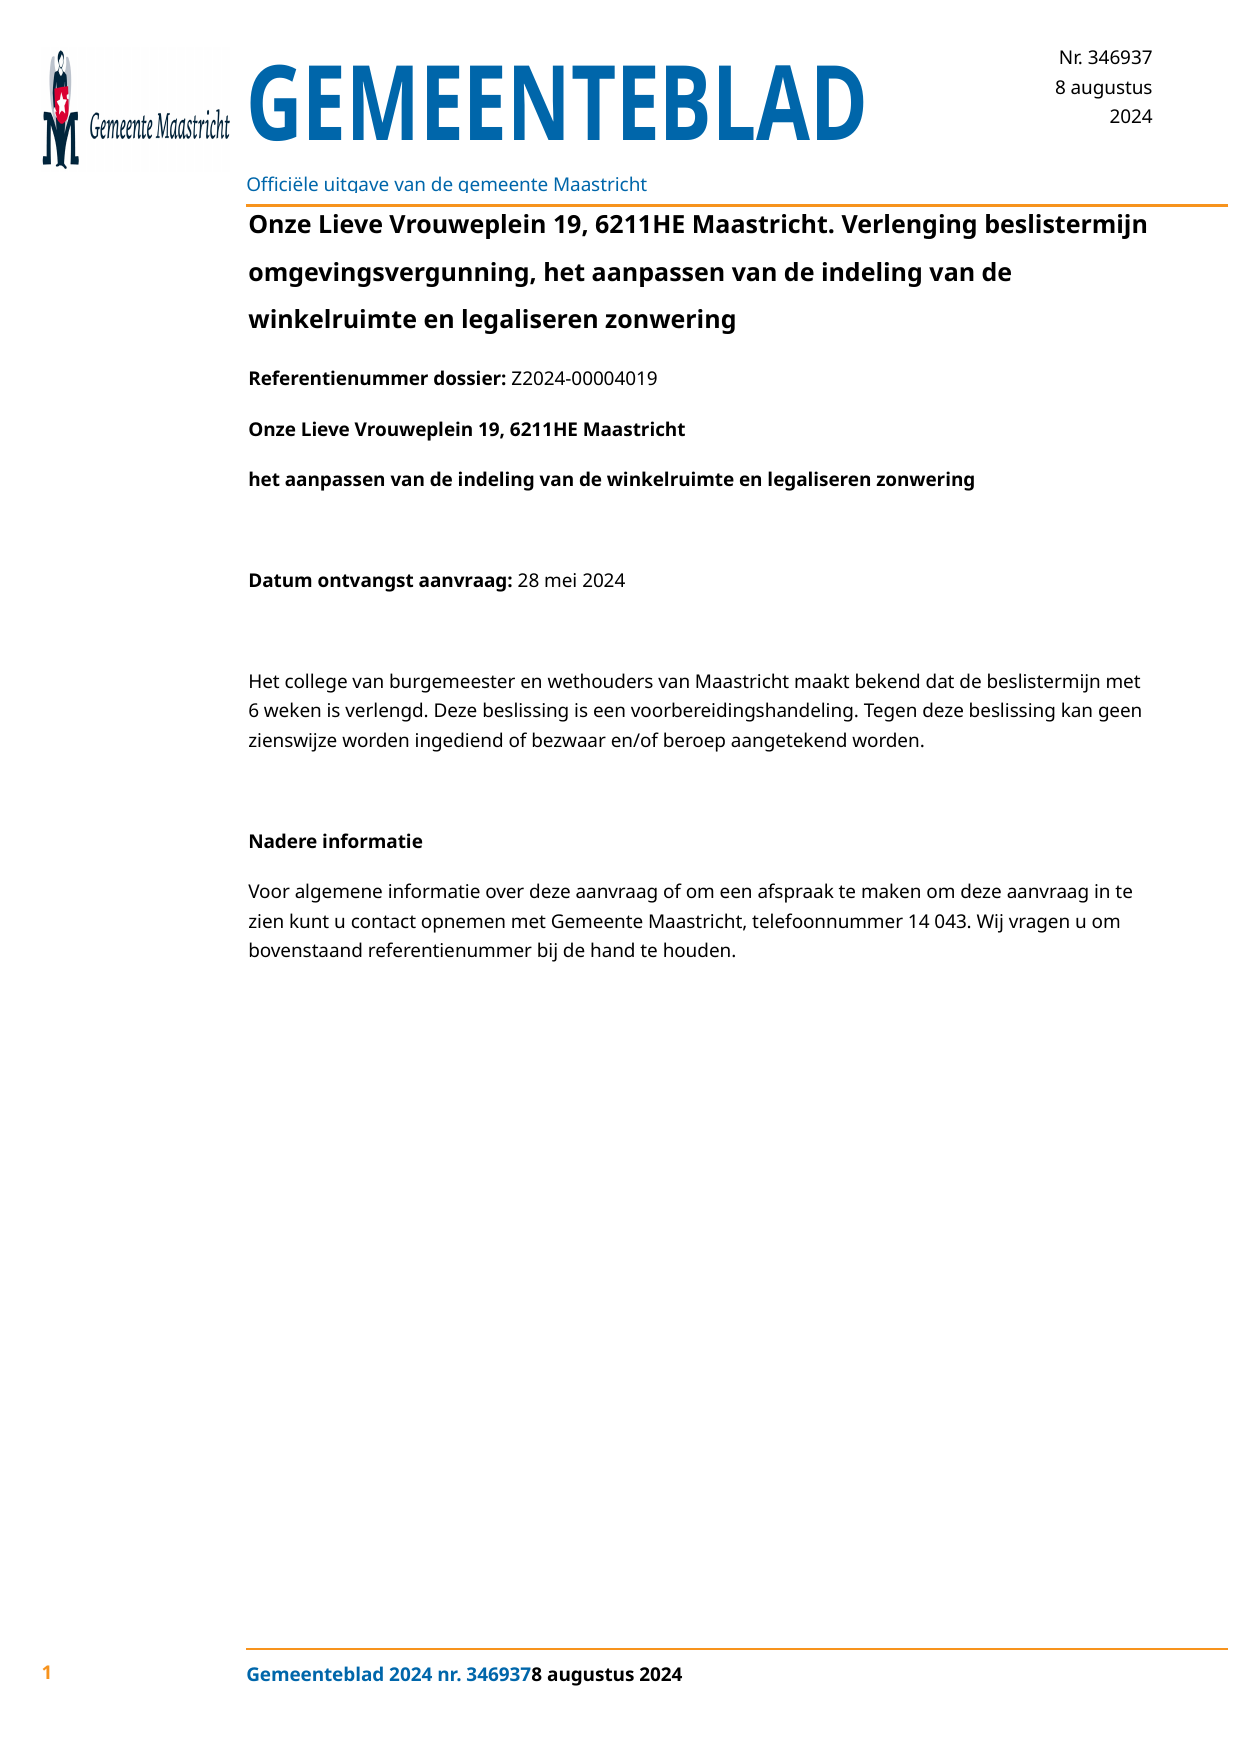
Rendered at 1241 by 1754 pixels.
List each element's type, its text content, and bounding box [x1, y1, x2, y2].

picture [41, 47, 231, 172]
text Voor algemene informatie over deze aanvraag of om een afspraak te maken om deze aanvraag in te zien kunt u contact opnemen met Gemeente Maastricht, telefoonnummer 14 043. Wij vragen u om bovenstaand referentienummer bij de hand te houden. [248, 878, 1152, 963]
text Het college van burgemeester en wethouders van Maastricht maakt bekend dat de beslistermijn met 6 weken is verlengd. Deze beslissing is een voorbereidingshandeling. Tegen deze beslissing kan geen zienswijze worden ingediend of bezwaar en/of beroep aangetekend worden. [248, 668, 1152, 753]
text Datum ontvangst aanvraag: 28 mei 2024 [248, 567, 1152, 593]
text Onze Lieve Vrouweplein 19, 6211HE Maastricht. Verlenging beslistermijn omgevingsvergunning, het aanpassen van de indeling van de winkelruimte en legaliseren zonwering [248, 207, 1152, 336]
text Nadere informatie [248, 828, 1152, 854]
text Onze Lieve Vrouweplein 19, 6211HE Maastricht [248, 416, 1152, 442]
text Referentienummer dossier: Z2024-00004019 [248, 366, 1152, 391]
text het aanpassen van de indeling van de winkelruimte en legaliseren zonwering [248, 466, 1152, 492]
